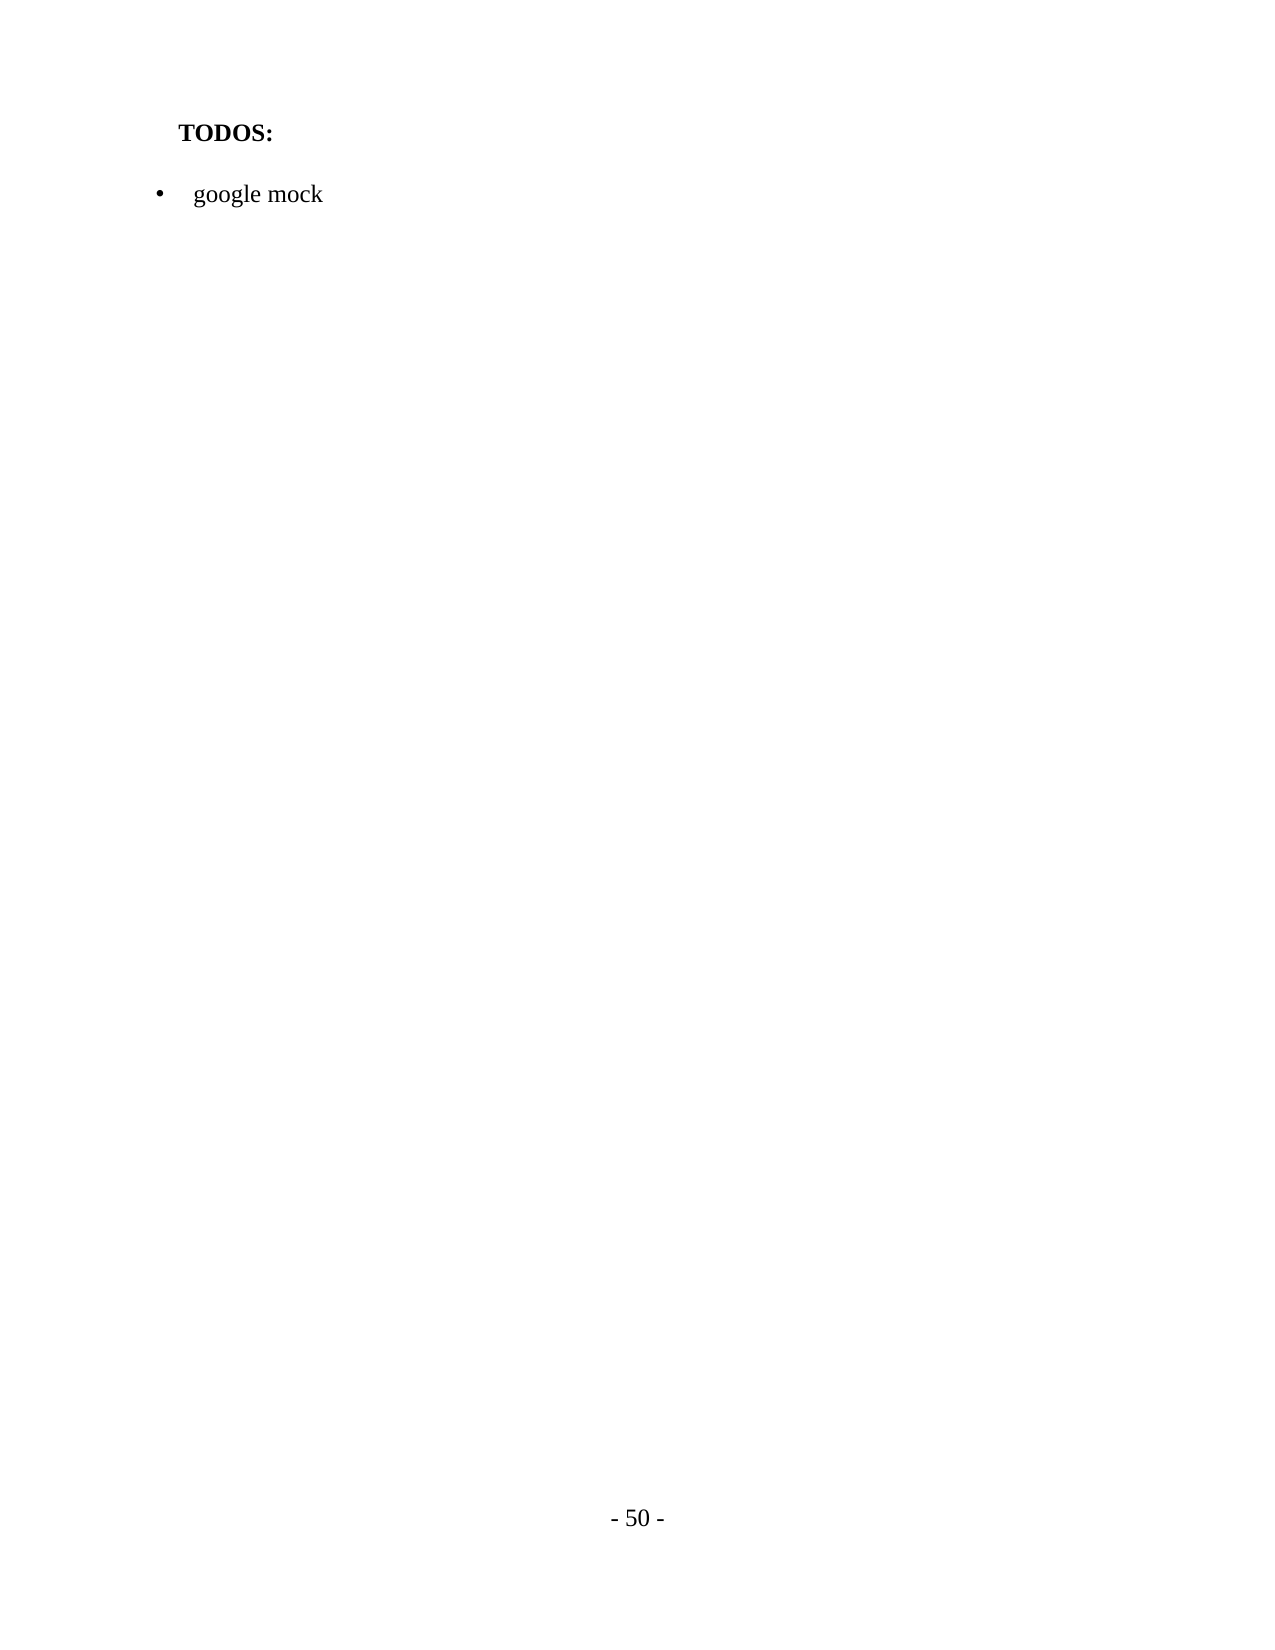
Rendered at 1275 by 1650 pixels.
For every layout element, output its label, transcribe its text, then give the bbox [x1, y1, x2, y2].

text TODOS: [118, 118, 1157, 147]
list google mock [156, 179, 1157, 208]
